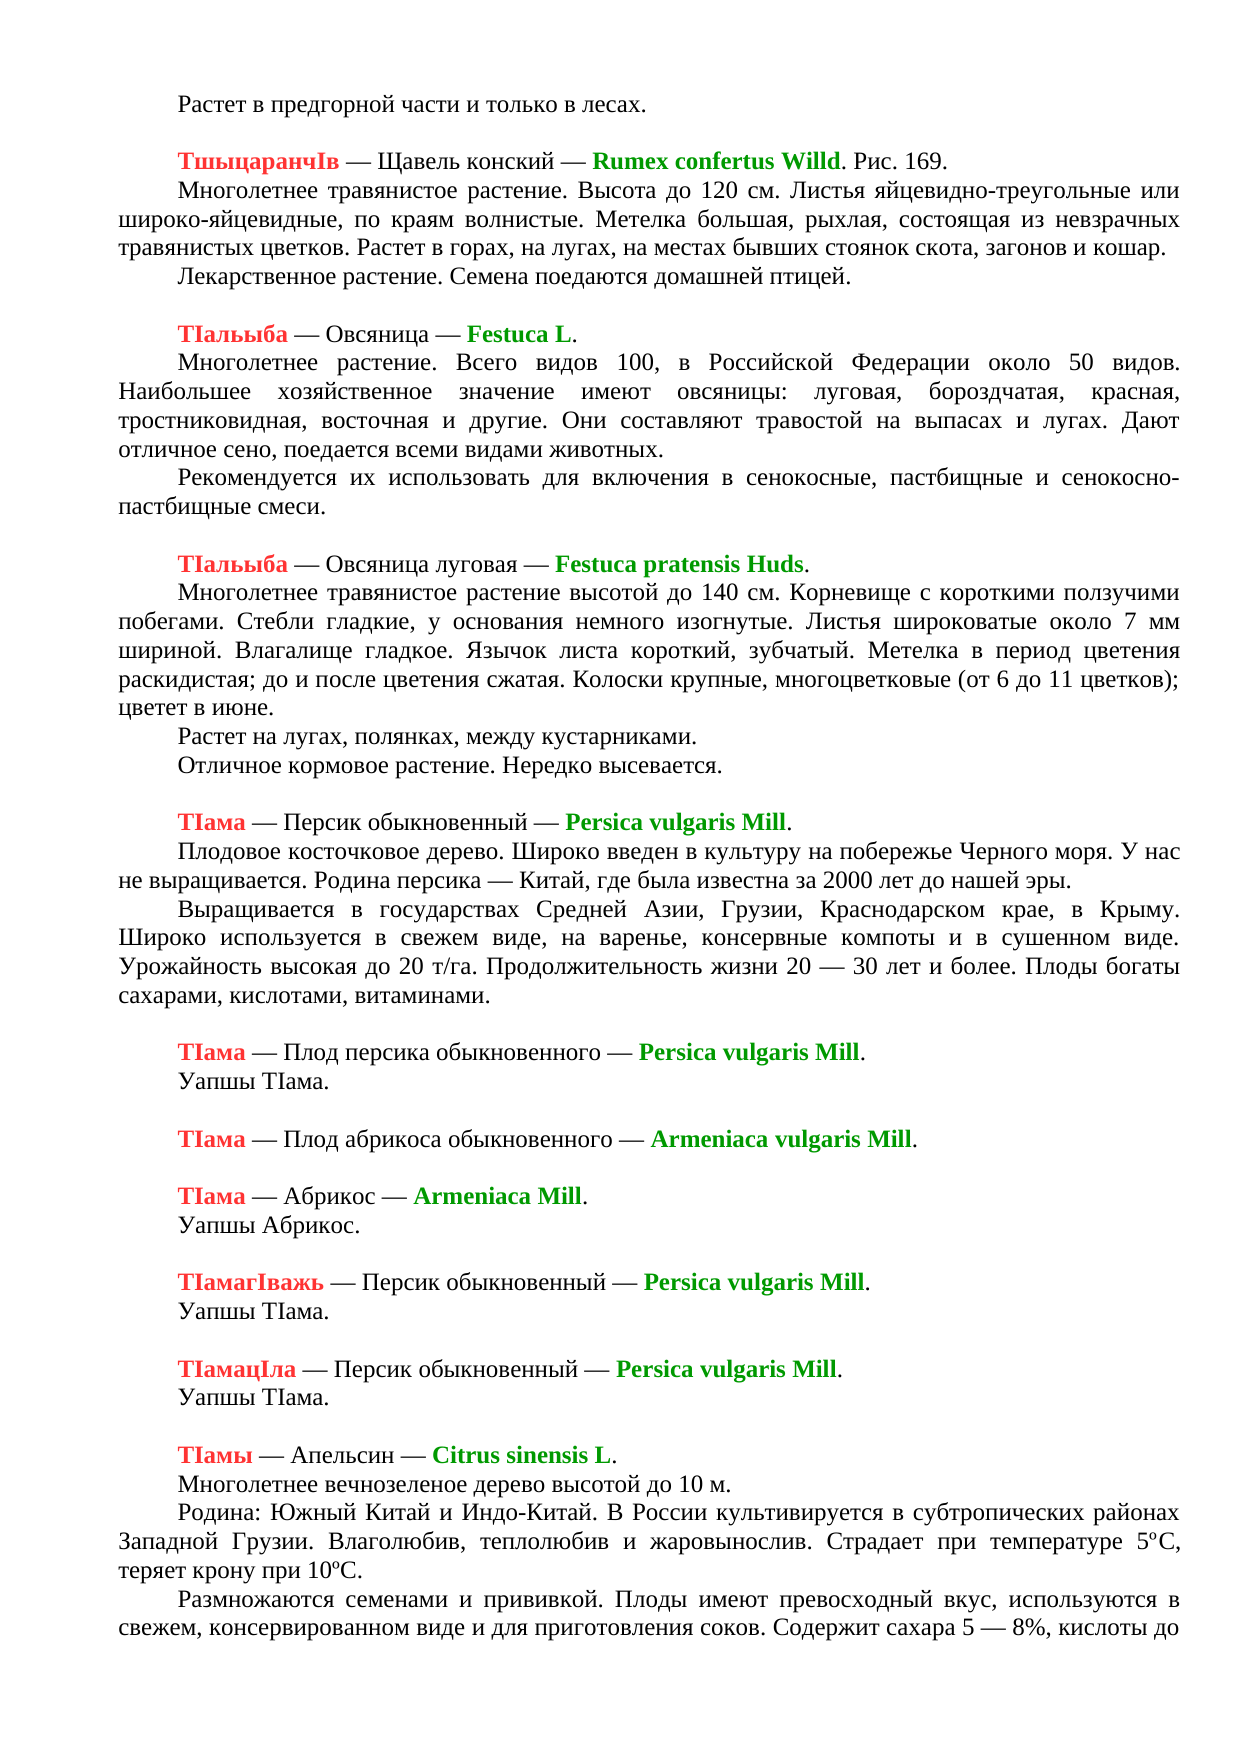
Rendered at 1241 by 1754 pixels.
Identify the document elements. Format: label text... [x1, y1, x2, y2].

text ТIальыба — Овсяница луговая — Festuca pratensis Huds. [118, 549, 1181, 577]
text Лекарственное растение. Семена поедаются домашней птицей. [118, 261, 1181, 290]
text Уапшы ТIама. [118, 1296, 1181, 1325]
text Рекомендуется их использовать для включения в сенокосные, пастбищные и сенокосно-пастбищные смеси. [118, 462, 1181, 520]
text ТIама — Плод персика обыкновенного — Persica vulgaris Mill. [118, 1037, 1181, 1066]
text ТIальыба — Овсяница — Festuca L. [118, 319, 1181, 347]
text Растет на лугах, полянках, между кустарниками. [118, 721, 1181, 750]
text ТIамы — Апельсин — Citrus sinensis L. [118, 1440, 1181, 1469]
text ТIамагIважь — Персик обыкновенный — Persica vulgaris Mill. [118, 1267, 1181, 1296]
text Многолетнее травянистое растение. Высота до 120 см. Листья яйцевидно-треугольные или широко-яйцевидные, по краям волнистые. Метелка большая, рыхлая, состоящая из невзрачных травянистых цветков. Растет в горах, на лугах, на местах бывших стоянок скота, загонов и кошар. [118, 175, 1181, 261]
text Многолетнее вечнозеленое дерево высотой до 10 м. [118, 1469, 1181, 1497]
text ТIамацIла — Персик обыкновенный — Persica vulgaris Mill. [118, 1354, 1181, 1382]
text Многолетнее травянистое растение высотой до 140 см. Корневище с короткими ползучими побегами. Стебли гладкие, у основания немного изогнутые. Листья широковатые около 7 мм шириной. Влагалище гладкое. Язычок листа короткий, зубчатый. Метелка в период цветения раскидистая; до и после цветения сжатая. Колоски крупные, многоцветковые (от 6 до 11 цветков); цветет в июне. [118, 577, 1181, 721]
text Плодовое косточковое дерево. Широко введен в культуру на побережье Черного моря. У нас не выращивается. Родина персика — Китай, где была известна за 2000 лет до нашей эры. [118, 836, 1181, 894]
text Уапшы ТIама. [118, 1382, 1181, 1411]
text Растет в предгорной части и только в лесах. [118, 89, 1181, 117]
text Отличное кормовое растение. Нередко высевается. [118, 750, 1181, 779]
text Размножаются семенами и прививкой. Плоды имеют превосходный вкус, используются в свежем, консервированном виде и для приготовления соков. Содержит сахара 5 — 8%, кислоты до [118, 1584, 1181, 1641]
text Уапшы ТIама. [118, 1066, 1181, 1095]
text Многолетнее растение. Всего видов 100, в Российской Федерации около 50 видов. Наибольшее хозяйственное значение имеют овсяницы: луговая, бороздчатая, красная, тростниковидная, восточная и другие. Они составляют травостой на выпасах и лугах. Дают отличное сено, поедается всеми видами животных. [118, 347, 1181, 462]
text Родина: Южный Китай и Индо-Китай. В России культивируется в субтропических районах Западной Грузии. Влаголюбив, теплолюбив и жаровынослив. Страдает при температуре 5ºC, теряет крону при 10ºC. [118, 1497, 1181, 1584]
text Выращивается в государствах Средней Азии, Грузии, Краснодарском крае, в Крыму. Широко используется в свежем виде, на варенье, консервные компоты и в сушенном виде. Урожайность высокая до 20 т/га. Продолжительность жизни 20 — 30 лет и более. Плоды богаты сахарами, кислотами, витаминами. [118, 894, 1181, 1009]
text Уапшы Абрикос. [118, 1210, 1181, 1239]
text ТIама — Персик обыкновенный — Persica vulgaris Mill. [118, 807, 1181, 836]
text ТIама — Абрикос — Armeniaca Mill. [118, 1181, 1181, 1210]
text ТшыцаранчIв — Щавель конский — Rumex confertus Willd. Рис. 169. [118, 146, 1181, 175]
text ТIама — Плод абрикоса обыкновенного — Armeniaca vulgaris Mill. [118, 1124, 1181, 1152]
